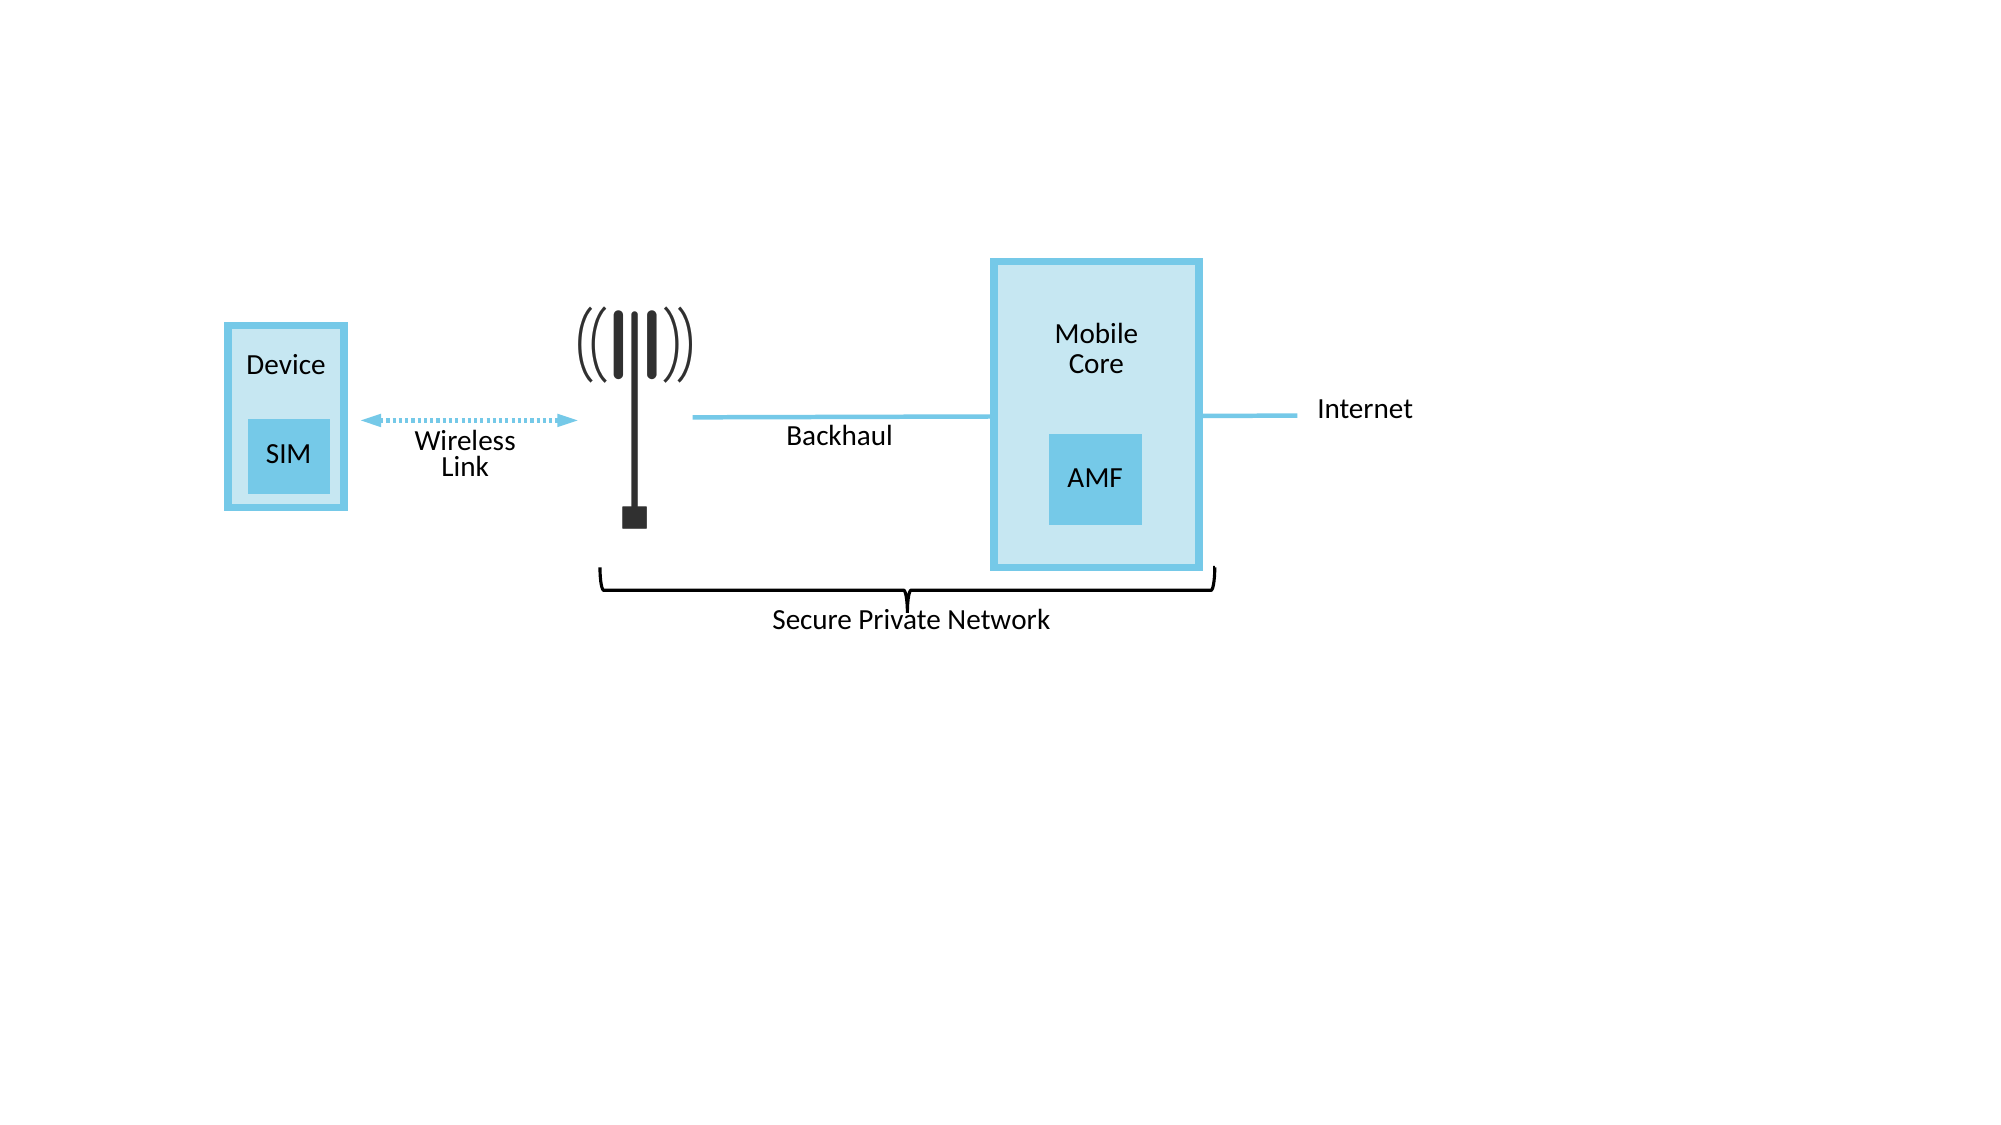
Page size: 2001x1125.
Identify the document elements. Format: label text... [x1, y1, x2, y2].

picture [576, 305, 693, 529]
text_box Backhaul [705, 416, 975, 460]
text_box Internet [1230, 389, 1500, 434]
text_box Secure Private Network [695, 600, 1127, 645]
text_box SIM [248, 419, 330, 494]
text_box Device [228, 326, 344, 507]
text_box AMF [1049, 434, 1142, 525]
text_box Wireless Link [357, 421, 574, 489]
text_box Mobile Core [994, 261, 1199, 568]
